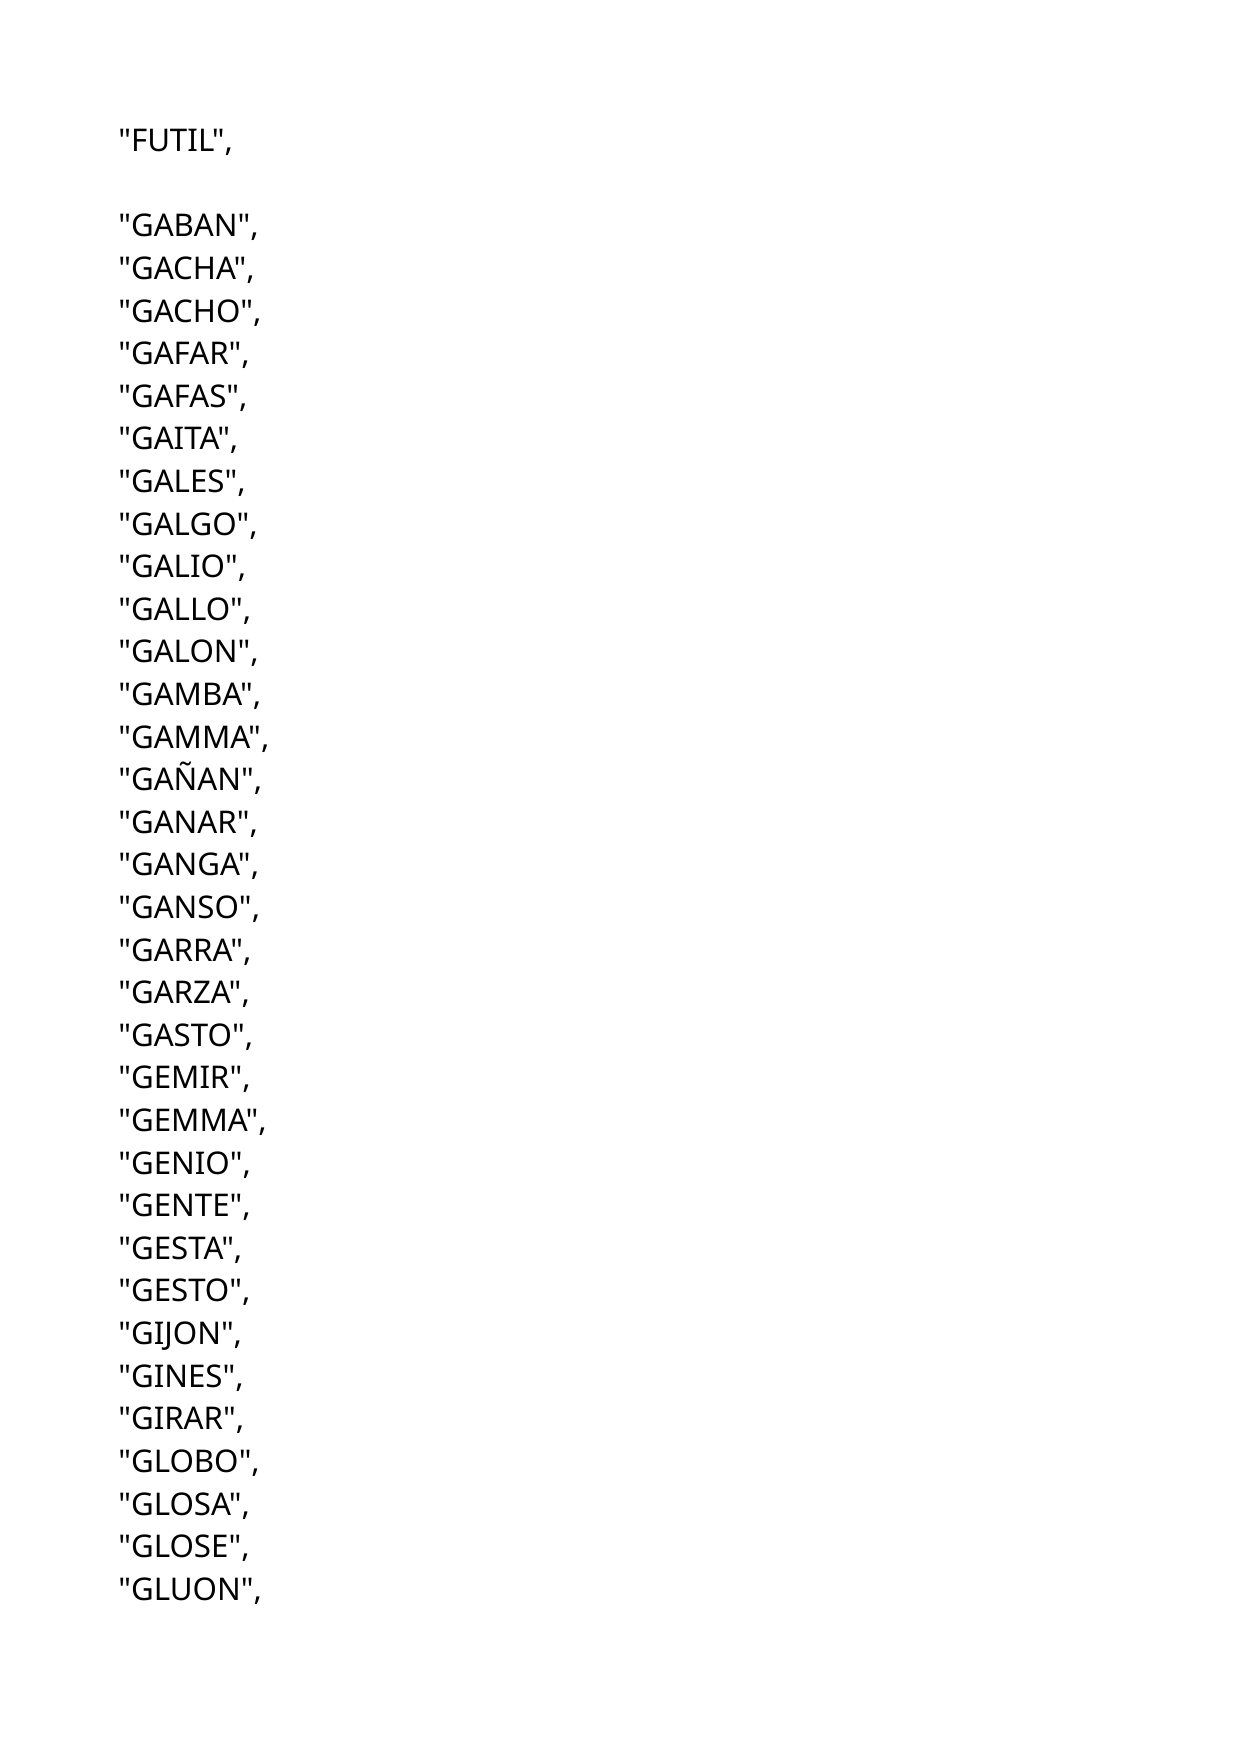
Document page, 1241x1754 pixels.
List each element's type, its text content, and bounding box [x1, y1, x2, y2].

text "GABAN", [118, 203, 1122, 246]
text "GIJON", [118, 1311, 1122, 1354]
text "GASTO", [118, 1013, 1122, 1055]
text "GALIO", [118, 544, 1122, 587]
text "GARRA", [118, 928, 1122, 970]
text "GEMIR", [118, 1055, 1122, 1098]
text "GESTO", [118, 1268, 1122, 1311]
text "GANAR", [118, 800, 1122, 842]
text "GALES", [118, 459, 1122, 502]
text "GENTE", [118, 1183, 1122, 1226]
text "GANSO", [118, 885, 1122, 928]
text "GIRAR", [118, 1396, 1122, 1439]
text "GLOBO", [118, 1439, 1122, 1481]
text "GEMMA", [118, 1098, 1122, 1141]
text "GESTA", [118, 1226, 1122, 1268]
text "GLOSA", [118, 1481, 1122, 1524]
text "GAFAR", [118, 331, 1122, 374]
text "GAITA", [118, 416, 1122, 459]
text "GAÑAN", [118, 757, 1122, 800]
text "GANGA", [118, 842, 1122, 885]
text "GACHA", [118, 246, 1122, 288]
text "GAMBA", [118, 672, 1122, 714]
text "GACHO", [118, 288, 1122, 331]
text "GINES", [118, 1354, 1122, 1396]
text "GAFAS", [118, 374, 1122, 416]
text "GALLO", [118, 587, 1122, 629]
text "GALON", [118, 629, 1122, 672]
text "GALGO", [118, 502, 1122, 544]
text "GLOSE", [118, 1524, 1122, 1567]
text "GLUON", [118, 1567, 1122, 1609]
text "GENIO", [118, 1141, 1122, 1183]
text "GARZA", [118, 970, 1122, 1013]
text "GAMMA", [118, 714, 1122, 757]
text "FUTIL", [118, 118, 1122, 161]
